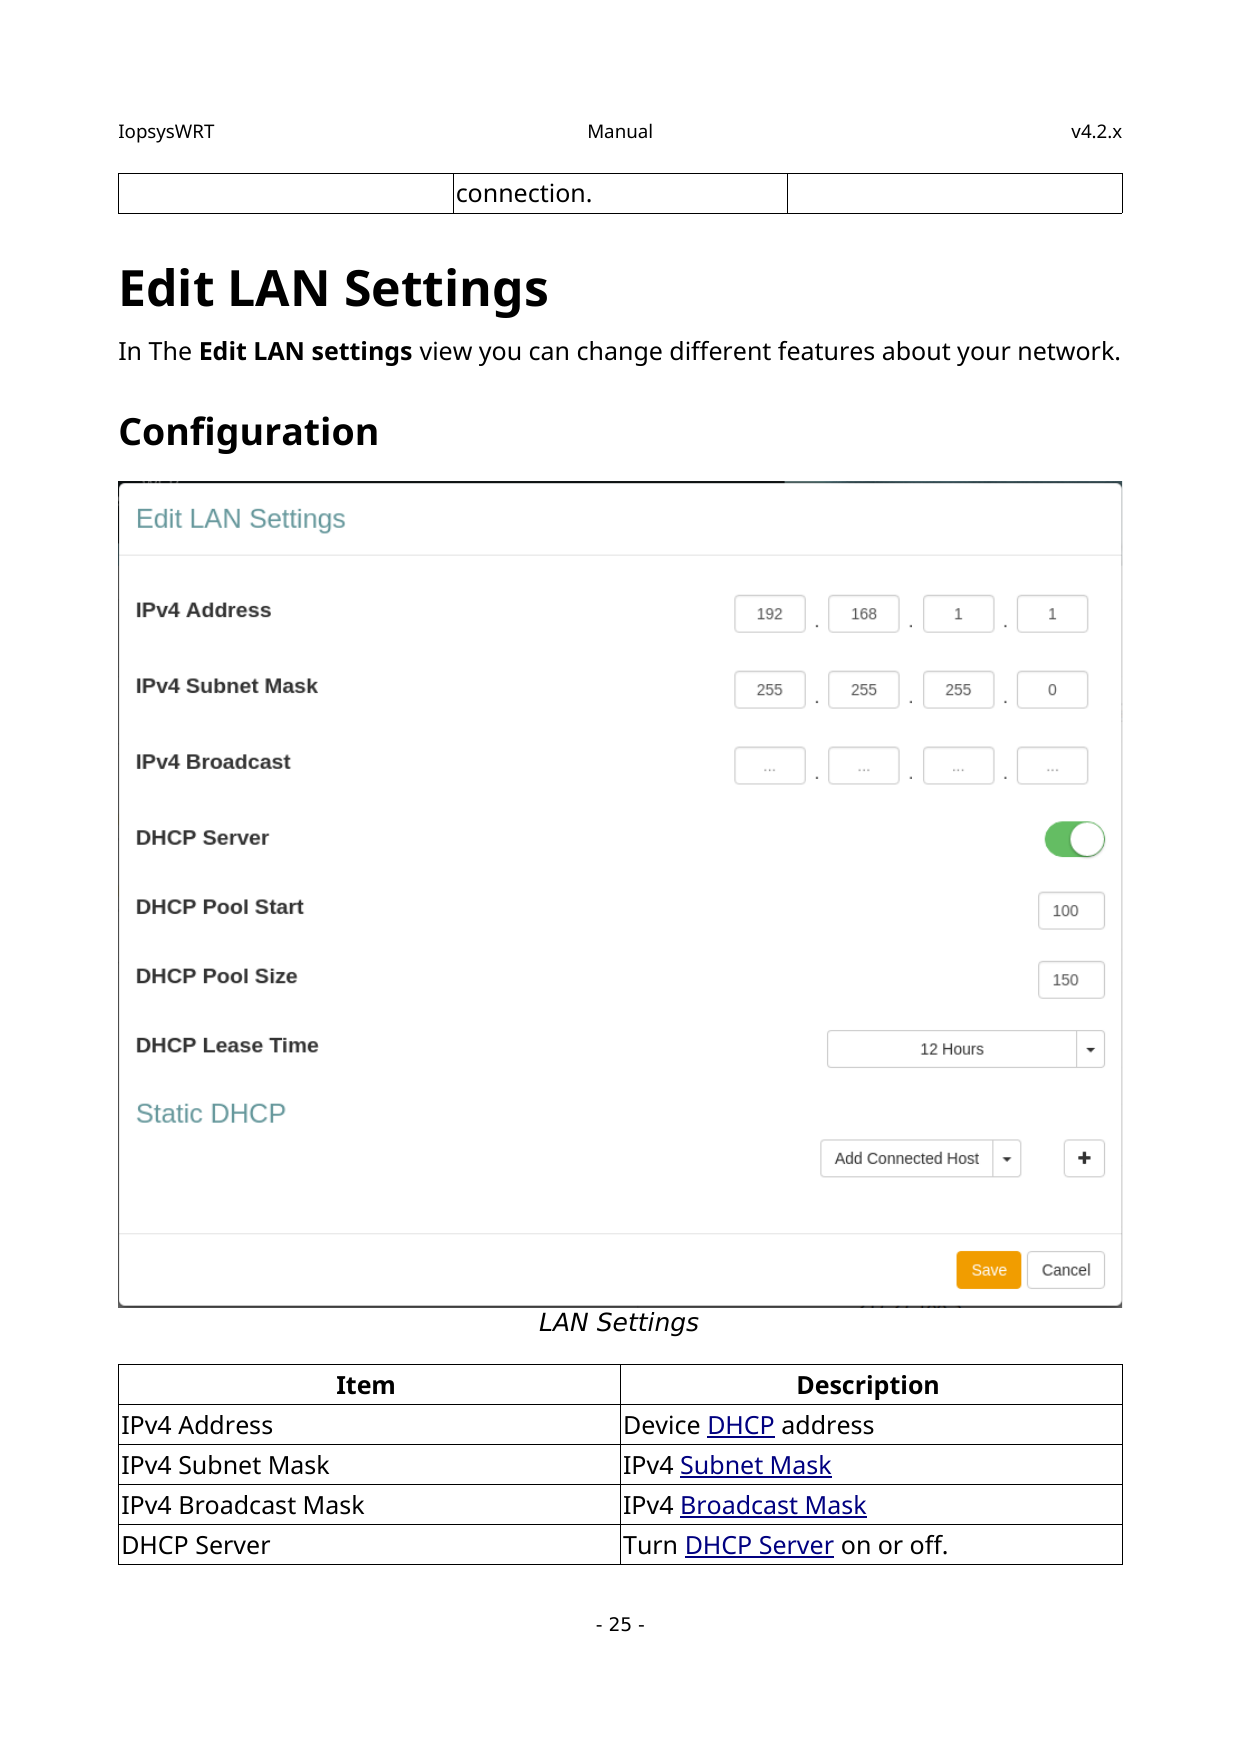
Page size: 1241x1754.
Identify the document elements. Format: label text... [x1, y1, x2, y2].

table_cell Device DHCP address [621, 1405, 1122, 1444]
table_cell IPv4 Address [119, 1405, 620, 1444]
subtitle Configuration [118, 405, 1122, 456]
table_header Item [119, 1365, 620, 1404]
table_cell Turn DHCP Server on or off. [621, 1525, 1122, 1564]
table_cell connection. [454, 174, 787, 213]
table_cell IPv4 Subnet Mask [621, 1445, 1122, 1484]
subtitle Edit LAN Settings [118, 253, 1122, 321]
text In The Edit LAN settings view you can change different features about your network. [118, 334, 1122, 368]
table_cell [788, 174, 1122, 213]
table_header Description [621, 1365, 1122, 1404]
text LAN Settings [118, 1308, 1122, 1337]
table_cell IPv4 Broadcast Mask [119, 1485, 620, 1524]
picture [118, 481, 1123, 1308]
table_cell IPv4 Broadcast Mask [621, 1485, 1122, 1524]
table_cell IPv4 Subnet Mask [119, 1445, 620, 1484]
table_cell DHCP Server [119, 1525, 620, 1564]
table_cell [119, 174, 453, 213]
